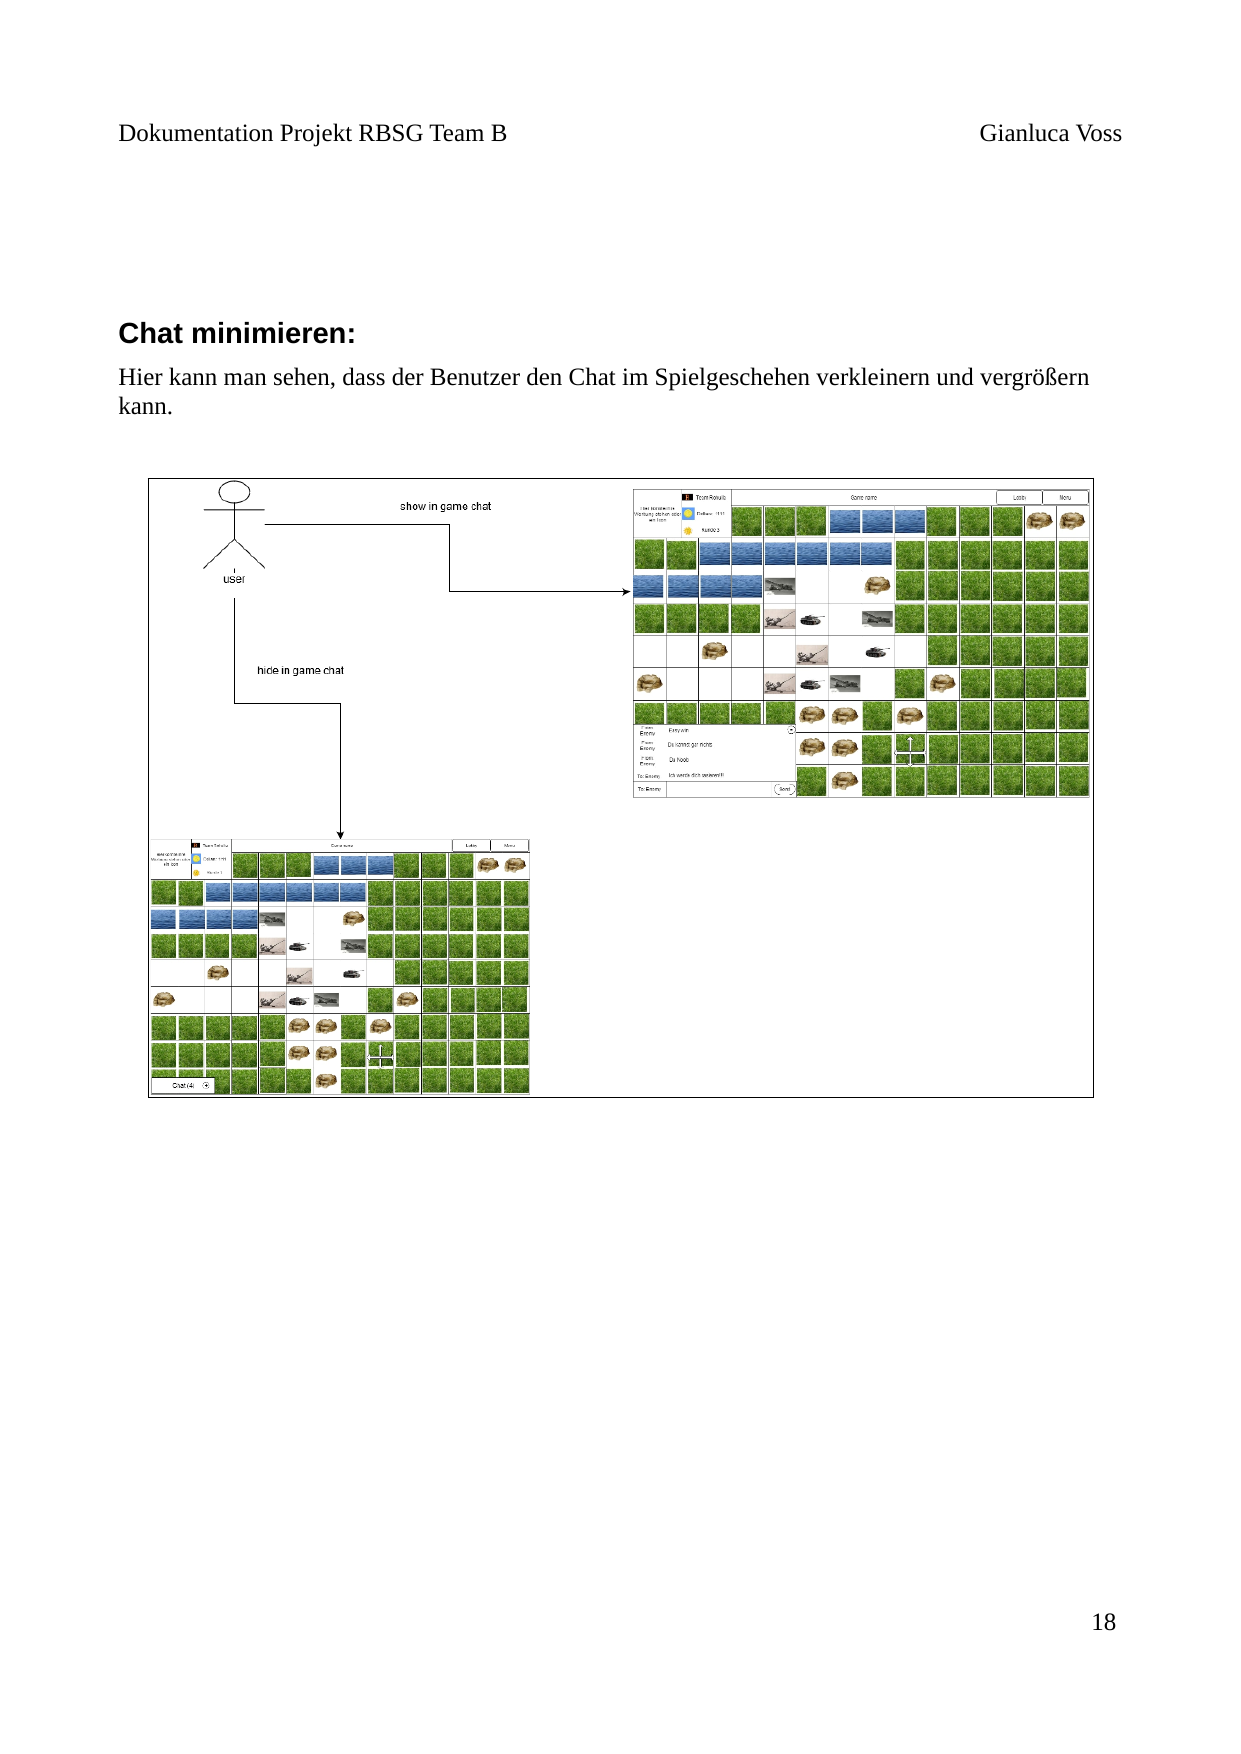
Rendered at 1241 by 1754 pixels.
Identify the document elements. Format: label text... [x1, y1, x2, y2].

subtitle Chat minimieren: [118, 316, 1122, 350]
text Hier kann man sehen, dass der Benutzer den Chat im Spielgeschehen verkleinern und vergrößern kann. [118, 362, 1122, 420]
picture [150, 480, 1090, 1095]
